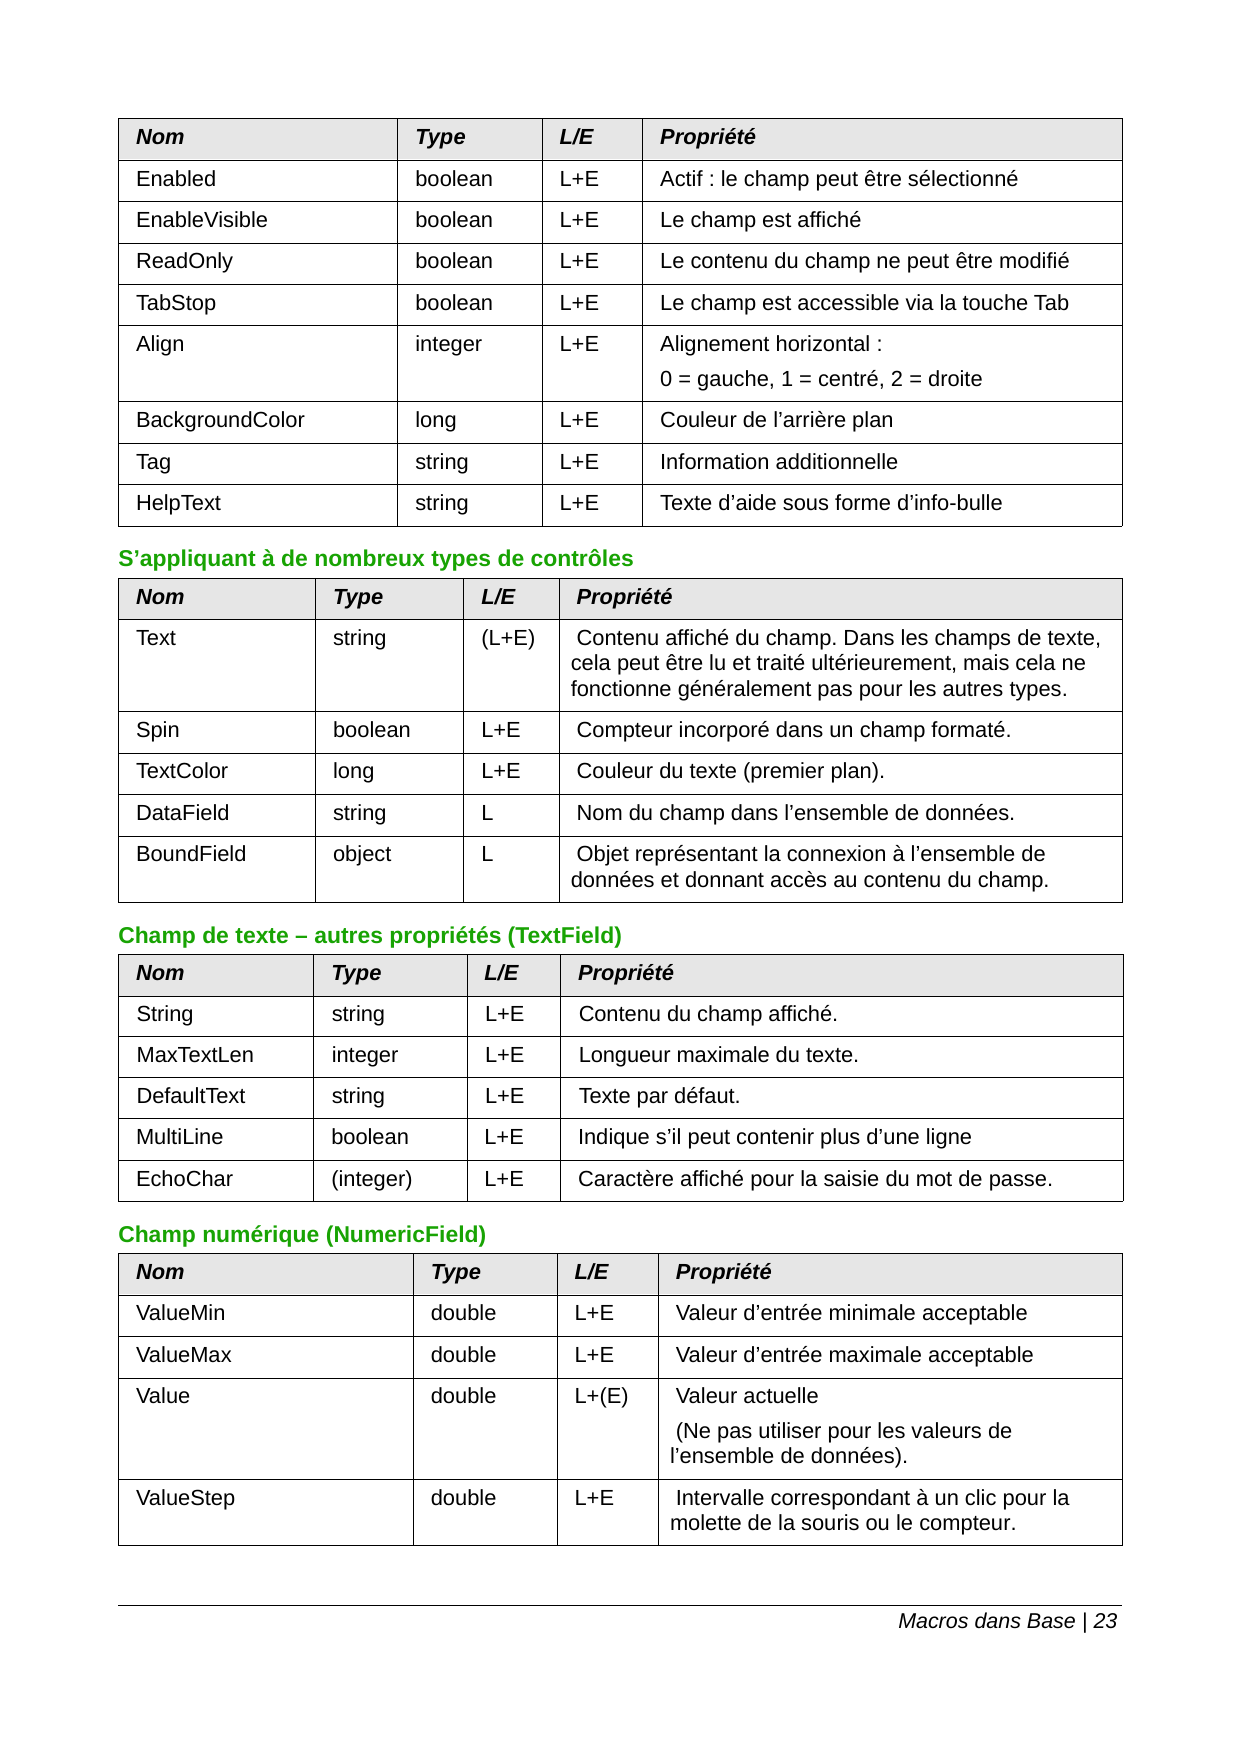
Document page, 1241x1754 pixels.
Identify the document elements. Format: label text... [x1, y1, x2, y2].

table_cell object [316, 837, 463, 902]
table_cell HelpText [119, 485, 397, 526]
subtitle Champ numérique (NumericField) [118, 1221, 1122, 1247]
table_cell boolean [314, 1119, 467, 1159]
table_cell Valeur d’entrée minimale acceptable [659, 1296, 1122, 1336]
table_header L/E [468, 955, 560, 996]
table_cell BoundField [119, 837, 315, 902]
table_cell Information additionnelle [643, 444, 1122, 484]
table_cell Align [119, 326, 397, 401]
table_header Nom [119, 955, 313, 996]
table_cell Le champ est affiché [643, 202, 1122, 242]
table_cell MaxTextLen [119, 1037, 313, 1077]
table_cell Intervalle correspondant à un clic pour la molette de la souris ou le compteur. [659, 1480, 1122, 1545]
table_cell boolean [398, 161, 542, 201]
table_cell DefaultText [119, 1078, 313, 1118]
table_cell string [316, 620, 463, 711]
table_cell L+E [558, 1480, 658, 1545]
table_cell Objet représentant la connexion à l’ensemble de données et donnant accès au contenu du champ. [560, 837, 1122, 902]
table_cell L [464, 837, 559, 902]
table_header Propriété [560, 579, 1122, 619]
table_cell L+E [543, 326, 642, 401]
table_header Type [316, 579, 463, 619]
table_cell Spin [119, 712, 315, 753]
table_cell Texte par défaut. [561, 1078, 1123, 1118]
table_cell L+E [464, 712, 559, 753]
subtitle S’appliquant à de nombreux types de contrôles [118, 545, 1122, 572]
table_cell L+E [468, 997, 560, 1036]
table_cell Valeur d’entrée maximale acceptable [659, 1337, 1122, 1377]
table_header L/E [464, 579, 559, 619]
table_cell integer [398, 326, 542, 401]
table_cell BackgroundColor [119, 402, 397, 443]
table_cell Couleur du texte (premier plan). [560, 754, 1122, 794]
table_cell L+E [558, 1337, 658, 1377]
table_header Type [414, 1254, 557, 1294]
table_cell Compteur incorporé dans un champ formaté. [560, 712, 1122, 753]
table_cell ReadOnly [119, 244, 397, 284]
table_cell TextColor [119, 754, 315, 794]
table_cell ValueMin [119, 1296, 413, 1336]
table_cell string [316, 795, 463, 836]
table_cell L+E [558, 1296, 658, 1336]
table_cell String [119, 997, 313, 1036]
table_cell Value [119, 1379, 413, 1479]
table_cell boolean [398, 285, 542, 325]
table_cell string [398, 444, 542, 484]
table_cell ValueStep [119, 1480, 413, 1545]
table_cell Actif : le champ peut être sélectionné [643, 161, 1122, 201]
table_cell Enabled [119, 161, 397, 201]
table_cell Alignement horizontal : 0 = gauche, 1 = centré, 2 = droite [643, 326, 1122, 401]
table_cell Nom du champ dans l’ensemble de données. [560, 795, 1122, 836]
table_cell MultiLine [119, 1119, 313, 1159]
table_cell string [398, 485, 542, 526]
table_cell L+E [468, 1037, 560, 1077]
table_cell integer [314, 1037, 467, 1077]
table_cell Tag [119, 444, 397, 484]
table_cell long [398, 402, 542, 443]
table_cell boolean [398, 244, 542, 284]
table_cell Text [119, 620, 315, 711]
table_header Propriété [643, 119, 1122, 159]
table_header L/E [543, 119, 642, 159]
table_header Propriété [561, 955, 1123, 996]
table_cell TabStop [119, 285, 397, 325]
table_cell L+E [543, 202, 642, 242]
table_cell Longueur maximale du texte. [561, 1037, 1123, 1077]
table_cell L+E [543, 444, 642, 484]
subtitle Champ de texte – autres propriétés (TextField) [118, 922, 1122, 948]
table_cell Couleur de l’arrière plan [643, 402, 1122, 443]
table_header Type [314, 955, 467, 996]
table_cell Contenu du champ affiché. [561, 997, 1123, 1036]
table_header L/E [558, 1254, 658, 1294]
table_cell double [414, 1379, 557, 1479]
table_cell L [464, 795, 559, 836]
table_header Type [398, 119, 542, 159]
table_cell (L+E) [464, 620, 559, 711]
table_cell L+E [543, 402, 642, 443]
table_cell boolean [398, 202, 542, 242]
table_cell Le champ est accessible via la touche Tab [643, 285, 1122, 325]
table_cell L+E [464, 754, 559, 794]
table_header Propriété [659, 1254, 1122, 1294]
table_cell L+E [468, 1161, 560, 1201]
table_header Nom [119, 579, 315, 619]
table_cell L+E [468, 1078, 560, 1118]
table_cell string [314, 997, 467, 1036]
table_cell boolean [316, 712, 463, 753]
table_cell ValueMax [119, 1337, 413, 1377]
table_cell double [414, 1296, 557, 1336]
table_cell double [414, 1480, 557, 1545]
table_cell (integer) [314, 1161, 467, 1201]
table_cell Indique s’il peut contenir plus d’une ligne [561, 1119, 1123, 1159]
table_cell DataField [119, 795, 315, 836]
table_cell string [314, 1078, 467, 1118]
table_cell L+E [468, 1119, 560, 1159]
table_cell L+(E) [558, 1379, 658, 1479]
table_cell Caractère affiché pour la saisie du mot de passe. [561, 1161, 1123, 1201]
table_cell L+E [543, 285, 642, 325]
table_cell Texte d’aide sous forme d’info-bulle [643, 485, 1122, 526]
table_cell L+E [543, 161, 642, 201]
table_cell double [414, 1337, 557, 1377]
table_cell Contenu affiché du champ. Dans les champs de texte, cela peut être lu et traité ultérieurement, mais cela ne fonctionne généralement pas pour les autres types. [560, 620, 1122, 711]
table_cell Valeur actuelle (Ne pas utiliser pour les valeurs de l’ensemble de données). [659, 1379, 1122, 1479]
table_cell EchoChar [119, 1161, 313, 1201]
table_cell long [316, 754, 463, 794]
table_cell L+E [543, 244, 642, 284]
table_cell EnableVisible [119, 202, 397, 242]
table_header Nom [119, 1254, 413, 1294]
table_cell Le contenu du champ ne peut être modifié [643, 244, 1122, 284]
table_header Nom [119, 119, 397, 159]
table_cell L+E [543, 485, 642, 526]
